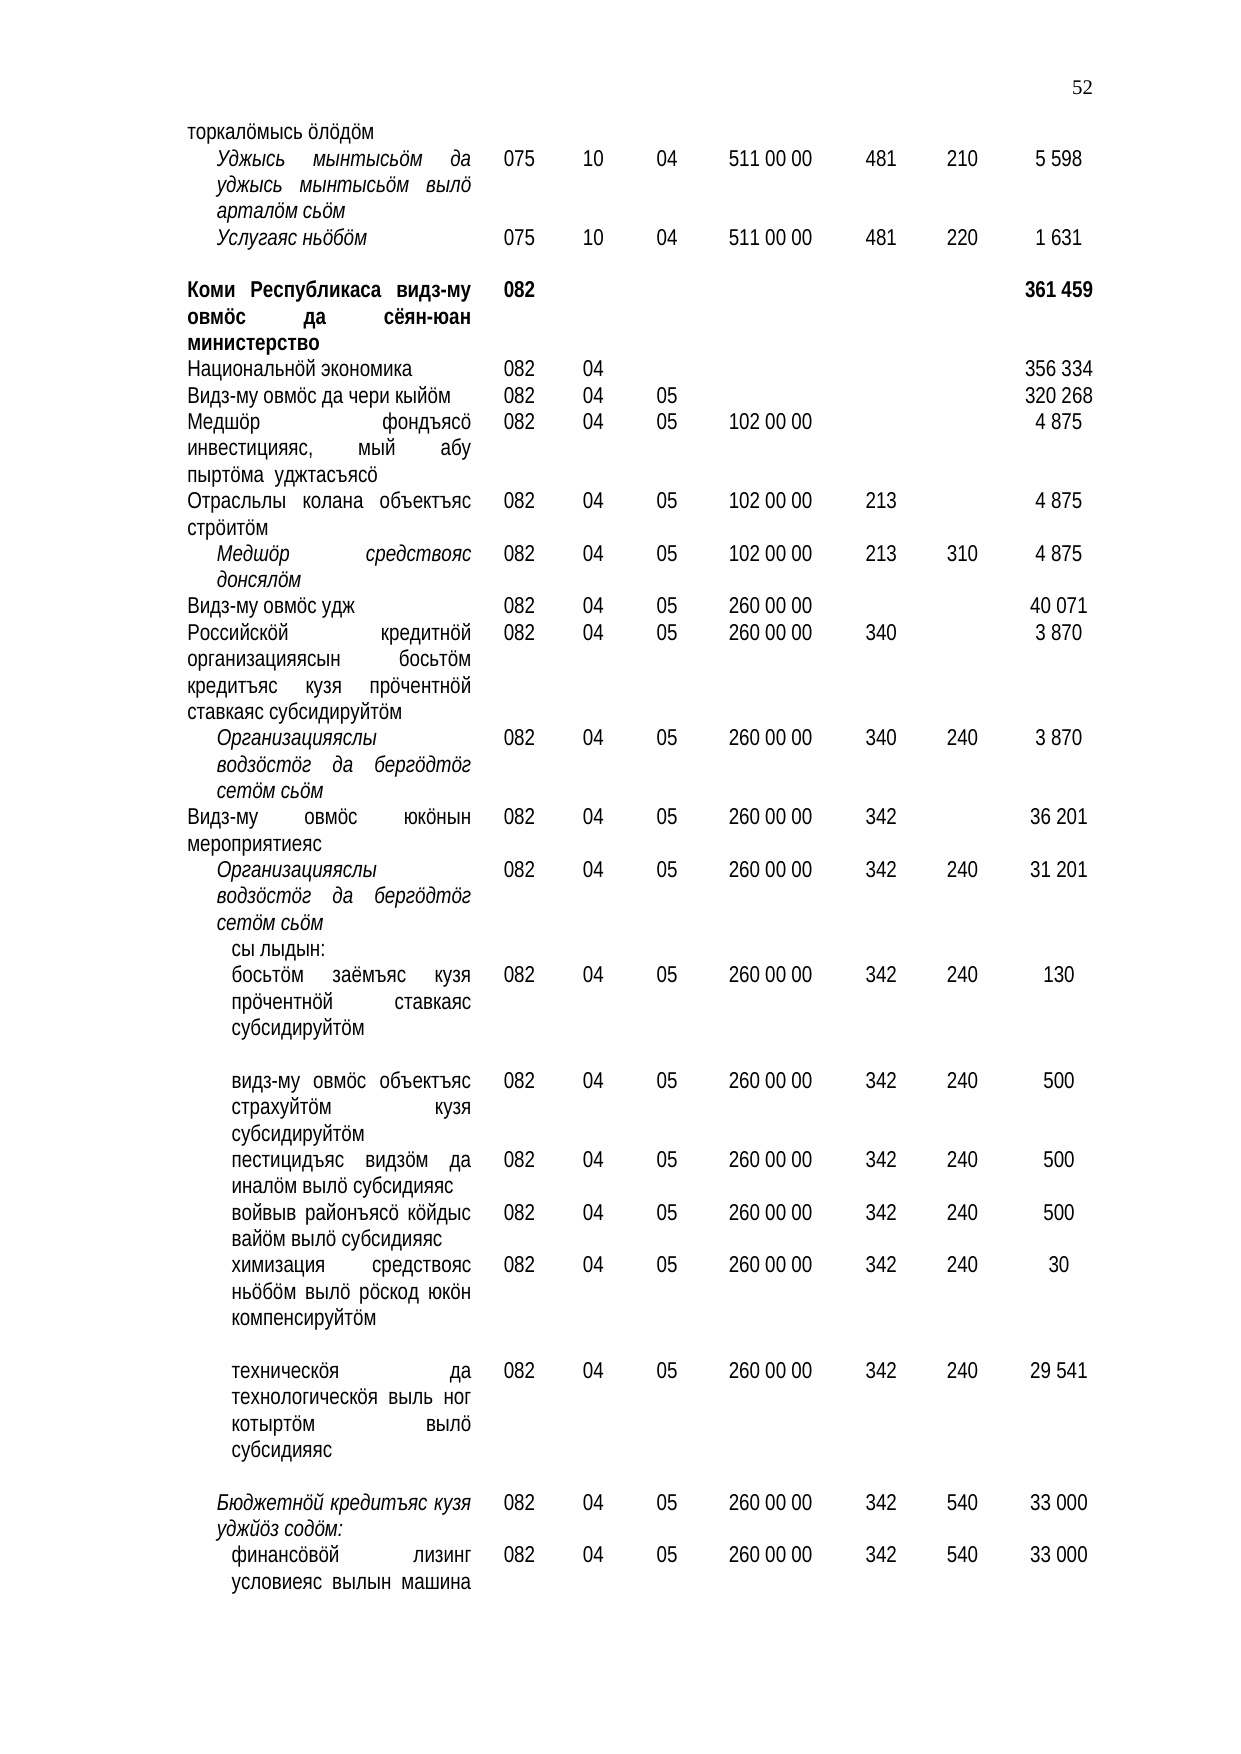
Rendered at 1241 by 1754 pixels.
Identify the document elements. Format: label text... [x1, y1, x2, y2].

table_cell 310 [925, 540, 999, 592]
table_cell 04 [630, 224, 704, 250]
table_cell 260 00 00 [704, 1357, 837, 1462]
table_cell [704, 250, 837, 276]
table_cell [1118, 1067, 1163, 1146]
table_cell босьтöм заёмъяс кузя прöчентнöй ставкаяс субсидируйтöм [176, 961, 482, 1041]
table_cell Видз-му овмöс да чери кыйöм [176, 382, 482, 408]
table_cell 05 [630, 1199, 704, 1251]
table_cell 130 [999, 961, 1118, 1041]
table_cell 082 [482, 593, 556, 619]
table_cell 260 00 00 [704, 1146, 837, 1199]
table_cell 05 [630, 408, 704, 487]
table_cell 05 [630, 1067, 704, 1146]
table_cell 356 334 [999, 355, 1118, 382]
table_cell 260 00 00 [704, 803, 837, 856]
table_cell [1118, 250, 1163, 276]
table_cell 082 [482, 1541, 556, 1594]
table_cell 240 [925, 1199, 999, 1251]
table_cell [1118, 856, 1163, 935]
table_cell 29 541 [999, 1357, 1118, 1462]
table_cell [925, 935, 999, 961]
table_cell 240 [925, 1067, 999, 1146]
table_cell [176, 1041, 482, 1067]
table_cell торкалöмысь öлöдöм [176, 118, 482, 144]
table_cell Уджысь мынтысьöм да уджысь мынтысьöм вылö арталöм сьöм [176, 145, 482, 223]
table_cell сы лыдын: [176, 935, 482, 961]
table_cell [1118, 1489, 1163, 1541]
table_cell 4 875 [999, 540, 1118, 592]
table_cell химизация средствояс ньöбöм вылö рöскод юкöн компенсируйтöм [176, 1251, 482, 1330]
table_cell 40 071 [999, 593, 1118, 619]
table_cell 082 [482, 1251, 556, 1330]
table_cell 04 [556, 1146, 630, 1199]
table_cell [1118, 961, 1163, 1041]
table_cell 340 [837, 619, 925, 724]
table_cell [482, 1330, 556, 1357]
table_cell 05 [630, 724, 704, 803]
table_cell [999, 250, 1118, 276]
table_cell [837, 250, 925, 276]
table_cell 260 00 00 [704, 961, 837, 1041]
table_cell 05 [630, 856, 704, 935]
table_cell 210 [925, 145, 999, 223]
table_cell [1118, 276, 1163, 355]
table_cell [1118, 803, 1163, 856]
table_cell [704, 276, 837, 355]
table_cell 082 [482, 961, 556, 1041]
table_cell [1118, 355, 1163, 382]
table_cell 500 [999, 1067, 1118, 1146]
table_cell [630, 1041, 704, 1067]
table_cell техническöя да технологическöя выль ног котыртöм вылö субсидияяс [176, 1357, 482, 1462]
table_cell 220 [925, 224, 999, 250]
table_cell 082 [482, 1146, 556, 1199]
table_cell 04 [556, 1489, 630, 1541]
table_cell 500 [999, 1146, 1118, 1199]
table_cell [630, 355, 704, 382]
table_cell 05 [630, 382, 704, 408]
table_cell 04 [556, 408, 630, 487]
table_cell войвыв районъясö кöйдыс вайöм вылö субсидияяс [176, 1199, 482, 1251]
table_cell 511 00 00 [704, 224, 837, 250]
table_cell 082 [482, 1357, 556, 1462]
table_cell [482, 935, 556, 961]
table_cell 10 [556, 145, 630, 223]
table_cell [837, 935, 925, 961]
table_cell 10 [556, 224, 630, 250]
table_cell [1118, 1146, 1163, 1199]
table_cell [482, 118, 556, 144]
table_cell [1118, 1330, 1163, 1357]
table_cell [630, 118, 704, 144]
table_cell 240 [925, 724, 999, 803]
table_cell Медшöр фондъясö инвестицияяс, мый абу пыртöма уджтасъясö [176, 408, 482, 487]
table_cell 04 [556, 724, 630, 803]
table_cell 102 00 00 [704, 540, 837, 592]
table_cell 213 [837, 540, 925, 592]
table_cell 04 [556, 1541, 630, 1594]
table_cell [176, 250, 482, 276]
table_cell [999, 935, 1118, 961]
table_cell 260 00 00 [704, 1541, 837, 1594]
table_cell 342 [837, 1357, 925, 1462]
table_cell 540 [925, 1541, 999, 1594]
table_cell [925, 619, 999, 724]
table_cell 05 [630, 619, 704, 724]
table_cell [837, 276, 925, 355]
table_cell [925, 803, 999, 856]
table_cell [1118, 1541, 1163, 1594]
table_cell 05 [630, 1541, 704, 1594]
table_cell [1118, 145, 1163, 223]
table_cell Российскöй кредитнöй организацияясын босьтöм кредитъяс кузя прöчентнöй ставкаяс субсидируйтöм [176, 619, 482, 724]
table_cell 342 [837, 1489, 925, 1541]
table_cell [556, 1462, 630, 1488]
table_cell [704, 355, 837, 382]
table_cell видз-му овмöс объектъяс страхуйтöм кузя субсидируйтöм [176, 1067, 482, 1146]
table_cell 31 201 [999, 856, 1118, 935]
table_cell [925, 355, 999, 382]
table_cell [1118, 593, 1163, 619]
table_cell 082 [482, 1489, 556, 1541]
table_cell [556, 935, 630, 961]
table_cell 04 [556, 1199, 630, 1251]
table_cell [925, 487, 999, 540]
table_cell [999, 1462, 1118, 1488]
table_cell [482, 1462, 556, 1488]
table_cell 33 000 [999, 1489, 1118, 1541]
table_cell 240 [925, 1251, 999, 1330]
table_cell 30 [999, 1251, 1118, 1330]
table_cell 240 [925, 856, 999, 935]
table_cell 082 [482, 276, 556, 355]
table_cell 04 [556, 803, 630, 856]
table_cell 240 [925, 1357, 999, 1462]
table_cell 340 [837, 724, 925, 803]
table_cell [556, 118, 630, 144]
table_cell Бюджетнöй кредитъяс кузя уджйöз содöм: [176, 1489, 482, 1541]
table_cell Видз-му овмöс удж [176, 593, 482, 619]
table_cell [556, 1041, 630, 1067]
table_cell 04 [556, 1067, 630, 1146]
table_cell [925, 593, 999, 619]
table_cell [176, 1462, 482, 1488]
table_cell 213 [837, 487, 925, 540]
table_cell 05 [630, 540, 704, 592]
table_cell 082 [482, 1199, 556, 1251]
table_cell 05 [630, 803, 704, 856]
table_cell 342 [837, 1199, 925, 1251]
table_cell 342 [837, 856, 925, 935]
table_cell [925, 382, 999, 408]
table_cell 082 [482, 540, 556, 592]
table_cell [999, 1041, 1118, 1067]
table_cell 102 00 00 [704, 487, 837, 540]
table_cell [837, 355, 925, 382]
table_cell [1118, 408, 1163, 487]
table_cell 082 [482, 382, 556, 408]
table_cell [704, 118, 837, 144]
table_cell [837, 1041, 925, 1067]
table_cell [482, 1041, 556, 1067]
table_cell 05 [630, 1251, 704, 1330]
table_cell Организацияяслы водзöстöг да бергöдтöг сетöм сьöм [176, 856, 482, 935]
table_cell [1118, 1462, 1163, 1488]
table_cell [1118, 1199, 1163, 1251]
table_cell 04 [556, 487, 630, 540]
table_cell 260 00 00 [704, 593, 837, 619]
table_cell 1 631 [999, 224, 1118, 250]
table_cell 342 [837, 961, 925, 1041]
table_cell 260 00 00 [704, 1489, 837, 1541]
table_cell 082 [482, 1067, 556, 1146]
table_cell [837, 382, 925, 408]
table_cell [630, 935, 704, 961]
table_cell 04 [556, 382, 630, 408]
table_cell 04 [556, 1251, 630, 1330]
table_cell [925, 276, 999, 355]
table_cell 05 [630, 487, 704, 540]
table_cell 082 [482, 724, 556, 803]
table_cell [1118, 1041, 1163, 1067]
table_cell пестицидъяс видзöм да иналöм вылö субсидияяс [176, 1146, 482, 1199]
table_cell 240 [925, 1146, 999, 1199]
table_cell 05 [630, 1489, 704, 1541]
table_cell [556, 250, 630, 276]
table_cell [630, 1330, 704, 1357]
table_cell [176, 1330, 482, 1357]
table_cell 260 00 00 [704, 1251, 837, 1330]
table_cell 075 [482, 145, 556, 223]
table_cell 260 00 00 [704, 724, 837, 803]
table_cell [999, 118, 1118, 144]
table_cell 4 875 [999, 408, 1118, 487]
table_cell [1118, 224, 1163, 250]
table_cell 5 598 [999, 145, 1118, 223]
table_cell финансöвöй лизинг условиеяс вылын машина [176, 1541, 482, 1594]
table_cell 260 00 00 [704, 1199, 837, 1251]
table_cell [837, 593, 925, 619]
table_cell [704, 1330, 837, 1357]
table_cell [837, 118, 925, 144]
table_cell 342 [837, 803, 925, 856]
table_cell [925, 1041, 999, 1067]
table_cell [1118, 540, 1163, 592]
table_cell 36 201 [999, 803, 1118, 856]
table_cell 342 [837, 1251, 925, 1330]
table_cell [925, 250, 999, 276]
table_cell 320 268 [999, 382, 1118, 408]
table_cell Медшöр средствояс донсялöм [176, 540, 482, 592]
table_cell [1118, 382, 1163, 408]
table_cell 05 [630, 593, 704, 619]
table_cell 4 875 [999, 487, 1118, 540]
table_cell Услугаяс ньöбöм [176, 224, 482, 250]
table_cell 075 [482, 224, 556, 250]
table_cell [837, 1330, 925, 1357]
table_cell 082 [482, 803, 556, 856]
table_cell 361 459 [999, 276, 1118, 355]
table_cell 04 [556, 856, 630, 935]
table_cell 540 [925, 1489, 999, 1541]
table_cell 342 [837, 1146, 925, 1199]
table_cell 342 [837, 1067, 925, 1146]
table_cell Организацияяслы водзöстöг да бергöдтöг сетöм сьöм [176, 724, 482, 803]
table_cell 481 [837, 224, 925, 250]
table_cell Национальнöй экономика [176, 355, 482, 382]
table_cell 481 [837, 145, 925, 223]
table_cell [704, 1462, 837, 1488]
table_cell 082 [482, 856, 556, 935]
table_cell 082 [482, 487, 556, 540]
table_cell [630, 1462, 704, 1488]
table_cell Отрасльлы колана объектъяс стрöитöм [176, 487, 482, 540]
table_cell 240 [925, 961, 999, 1041]
table_cell 082 [482, 408, 556, 487]
table_cell 05 [630, 1146, 704, 1199]
table_cell 500 [999, 1199, 1118, 1251]
table_cell 04 [630, 145, 704, 223]
table_cell 04 [556, 355, 630, 382]
table_cell [556, 1330, 630, 1357]
table_cell 102 00 00 [704, 408, 837, 487]
table_cell 082 [482, 619, 556, 724]
table_cell [925, 1462, 999, 1488]
table_cell 05 [630, 1357, 704, 1462]
table_cell 04 [556, 619, 630, 724]
table_cell 3 870 [999, 619, 1118, 724]
table_cell [837, 408, 925, 487]
table_cell Видз-му овмöс юкöнын мероприятиеяс [176, 803, 482, 856]
table_cell 33 000 [999, 1541, 1118, 1594]
table_cell 04 [556, 593, 630, 619]
table_cell 342 [837, 1541, 925, 1594]
table_cell [925, 118, 999, 144]
table_cell [1118, 724, 1163, 803]
table_cell [837, 1462, 925, 1488]
table_cell 511 00 00 [704, 145, 837, 223]
table_cell 3 870 [999, 724, 1118, 803]
table_cell [1118, 935, 1163, 961]
table_cell [1118, 487, 1163, 540]
table_cell [925, 1330, 999, 1357]
table_cell [1118, 1357, 1163, 1462]
table_cell 260 00 00 [704, 856, 837, 935]
table_cell [704, 382, 837, 408]
table_cell [1118, 118, 1163, 144]
table_cell [630, 250, 704, 276]
table_cell 05 [630, 961, 704, 1041]
table_cell 260 00 00 [704, 619, 837, 724]
table_cell Коми Республикаса видз-му овмöс да сёян-юан министерство [176, 276, 482, 355]
table_cell [704, 935, 837, 961]
table_cell 04 [556, 540, 630, 592]
table_cell [556, 276, 630, 355]
table_cell 04 [556, 961, 630, 1041]
table_cell [482, 250, 556, 276]
table_cell 04 [556, 1357, 630, 1462]
table_cell [1118, 619, 1163, 724]
table_cell [925, 408, 999, 487]
table_cell [1118, 1251, 1163, 1330]
table_cell [630, 276, 704, 355]
table_cell 260 00 00 [704, 1067, 837, 1146]
table_cell [999, 1330, 1118, 1357]
table_cell [704, 1041, 837, 1067]
table_cell 082 [482, 355, 556, 382]
